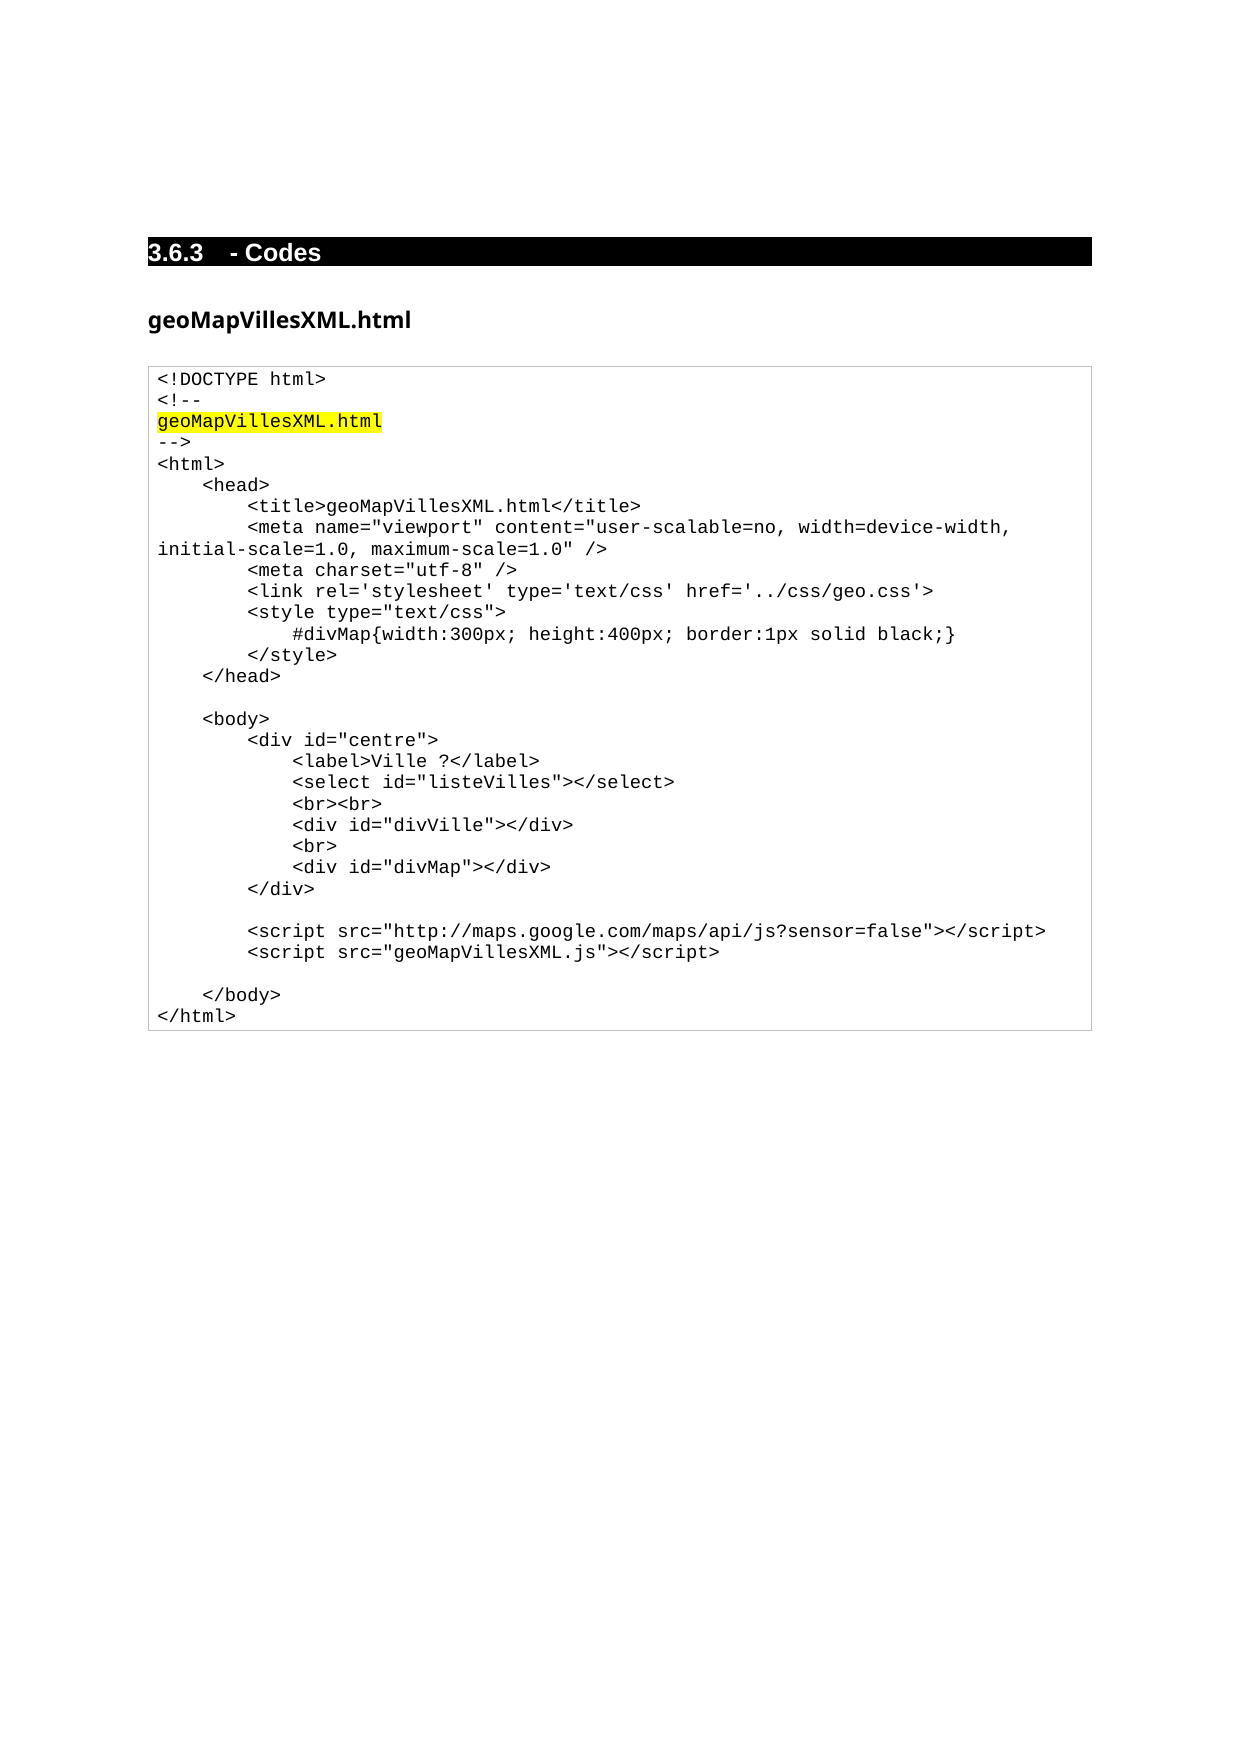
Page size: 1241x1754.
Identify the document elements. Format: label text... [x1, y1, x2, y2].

text <script src="geoMapVillesXML.js"></script> [149, 940, 1091, 964]
text geoMapVillesXML.html [149, 409, 1091, 430]
text <style type="text/css"> [149, 600, 1091, 621]
text <script src="http://maps.google.com/maps/api/js?sensor=false"></script> [149, 919, 1091, 940]
text <body> [149, 706, 1091, 727]
text <br><br> [149, 791, 1091, 812]
text <meta name="viewport" content="user-scalable=no, width=device-width, initial-scale=1.0, maximum-scale=1.0" /> [149, 515, 1091, 557]
text </body> [149, 982, 1091, 1004]
text #divMap{width:300px; height:400px; border:1px solid black;} [149, 621, 1091, 642]
text <title>geoMapVillesXML.html</title> [149, 494, 1091, 515]
text </html> [149, 1004, 1091, 1030]
text </style> [149, 642, 1091, 664]
text <!DOCTYPE html> [149, 367, 1091, 387]
text <div id="divVille"></div> [149, 812, 1091, 834]
text <!-- [149, 387, 1091, 409]
text <div id="centre"> [149, 727, 1091, 749]
text <html> [149, 451, 1091, 472]
text <link rel='stylesheet' type='text/css' href='../css/geo.css'> [149, 579, 1091, 600]
text <div id="divMap"></div> [149, 855, 1091, 876]
text --> [149, 430, 1091, 451]
text <head> [149, 472, 1091, 494]
text <br> [149, 834, 1091, 855]
subtitle - Codes [148, 237, 1092, 266]
text <label>Ville ?</label> [149, 749, 1091, 770]
text geoMapVillesXML.html [148, 304, 1092, 335]
text </div> [149, 876, 1091, 901]
text </head> [149, 664, 1091, 688]
text <meta charset="utf-8" /> [149, 557, 1091, 579]
text <select id="listeVilles"></select> [149, 770, 1091, 791]
